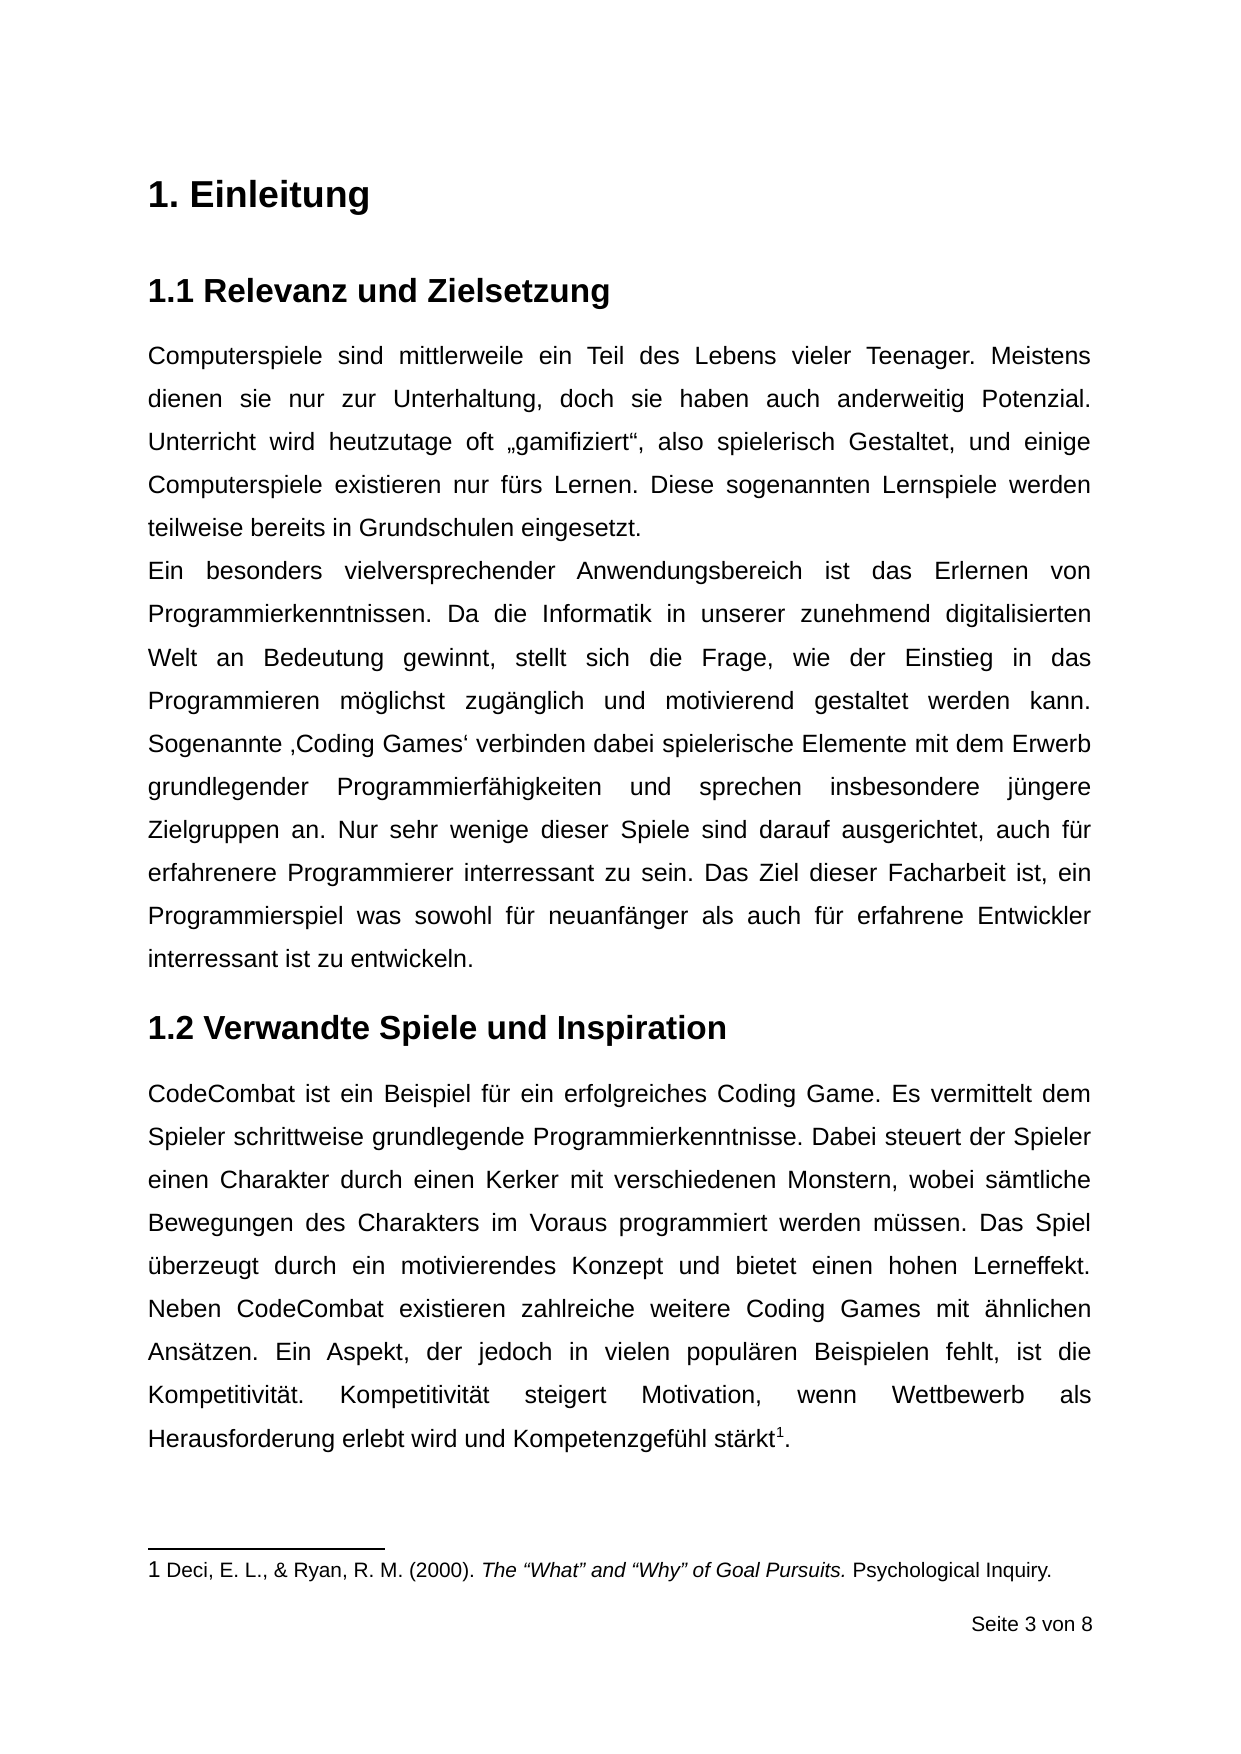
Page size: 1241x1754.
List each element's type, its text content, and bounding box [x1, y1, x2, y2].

subtitle 1.2 Verwandte Spiele und Inspiration [148, 1008, 1093, 1047]
subtitle 1.1 Relevanz und Zielsetzung [148, 271, 1093, 309]
text Computerspiele sind mittlerweile ein Teil des Lebens vieler Teenager. Meistens dienen sie nur zur Unterhaltung, doch sie haben auch anderweitig Potenzial. Unterricht wird heutzutage oft „gamifiziert“, also spielerisch Gestaltet, und einige Computerspiele existieren nur fürs Lernen. Diese sogenannten Lernspiele werden teilweise bereits in Grundschulen eingesetzt. [148, 341, 1093, 542]
text Deci, E. L., & Ryan, R. M. (2000). The “What” and “Why” of Goal Pursuits. Psychological Inquiry. [148, 1556, 1093, 1582]
text Ein besonders vielversprechender Anwendungsbereich ist das Erlernen von Programmierkenntnissen. Da die Informatik in unserer zunehmend digitalisierten Welt an Bedeutung gewinnt, stellt sich die Frage, wie der Einstieg in das Programmieren möglichst zugänglich und motivierend gestaltet werden kann. Sogenannte ‚Coding Games‘ verbinden dabei spielerische Elemente mit dem Erwerb grundlegender Programmierfähigkeiten und sprechen insbesondere jüngere Zielgruppen an. Nur sehr wenige dieser Spiele sind darauf ausgerichtet, auch für erfahrenere Programmierer interressant zu sein. Das Ziel dieser Facharbeit ist, ein Programmierspiel was sowohl für neuanfänger als auch für erfahrene Entwickler interressant ist zu entwickeln. [148, 556, 1093, 973]
text CodeCombat ist ein Beispiel für ein erfolgreiches Coding Game. Es vermittelt dem Spieler schrittweise grundlegende Programmierkenntnisse. Dabei steuert der Spieler einen Charakter durch einen Kerker mit verschiedenen Monstern, wobei sämtliche Bewegungen des Charakters im Voraus programmiert werden müssen. Das Spiel überzeugt durch ein motivierendes Konzept und bietet einen hohen Lerneffekt. Neben CodeCombat existieren zahlreiche weitere Coding Games mit ähnlichen Ansätzen. Ein Aspekt, der jedoch in vielen populären Beispielen fehlt, ist die Kompetitivität. Kompetitivität steigert Motivation, wenn Wettbewerb als Herausforderung erlebt wird und Kompetenzgefühl stärkt. [148, 1078, 1093, 1452]
subtitle 1. Einleitung [148, 173, 1093, 216]
